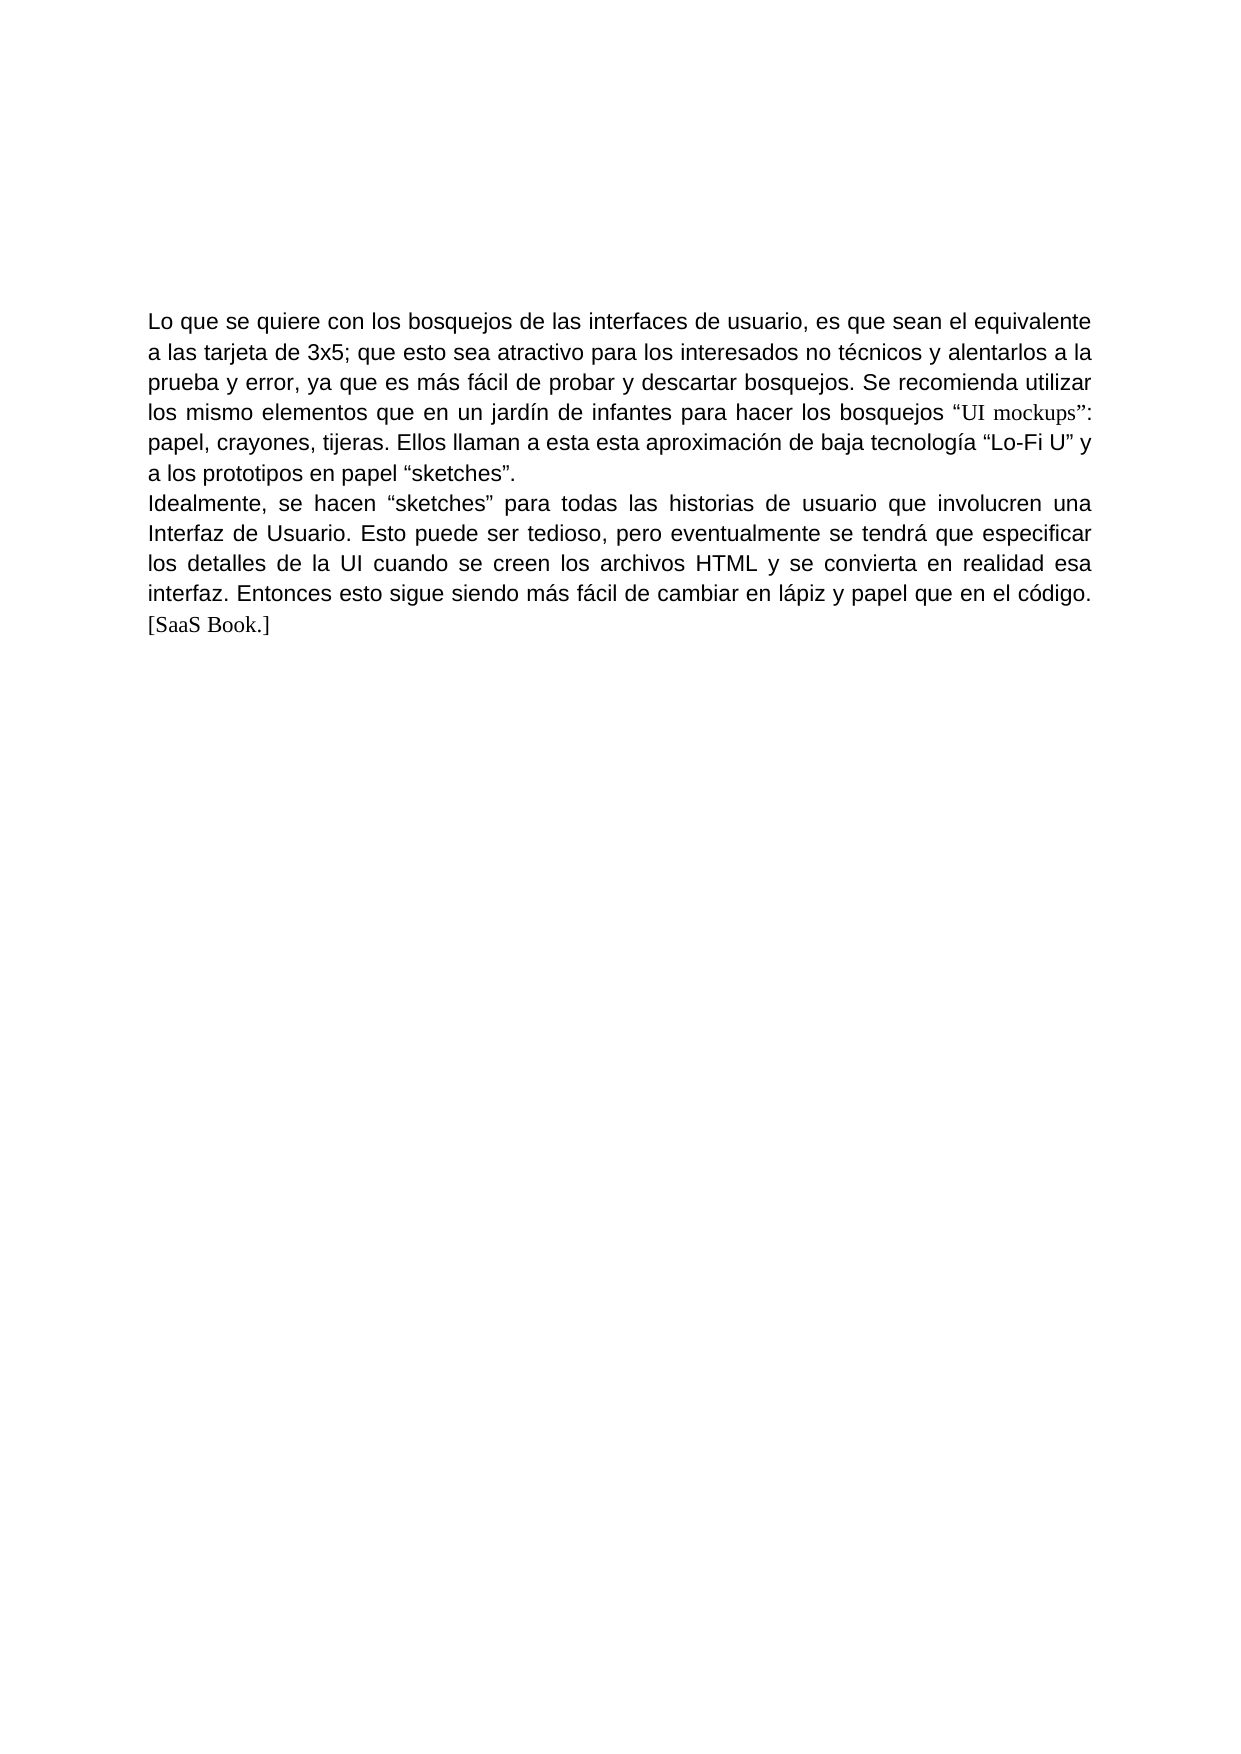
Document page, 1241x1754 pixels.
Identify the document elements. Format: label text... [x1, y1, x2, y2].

text Idealmente, se hacen “sketches” para todas las historias de usuario que involucren una Interfaz de Usuario. Esto puede ser tedioso, pero eventualmente se tendrá que especificar los detalles de la UI cuando se creen los archivos HTML y se convierta en realidad esa interfaz. Entonces esto sigue siendo más fácil de cambiar en lápiz y papel que en el código. [SaaS Book.] [148, 490, 1093, 637]
text Lo que se quiere con los bosquejos de las interfaces de usuario, es que sean el equivalente a las tarjeta de 3x5; que esto sea atractivo para los interesados no técnicos y alentarlos a la prueba y error, ya que es más fácil de probar y descartar bosquejos. Se recomienda utilizar los mismo elementos que en un jardín de infantes para hacer los bosquejos “UI mockups”: papel, crayones, tijeras. Ellos llaman a esta esta aproximación de baja tecnología “Lo-Fi U” y a los prototipos en papel “sketches”. [148, 308, 1093, 486]
